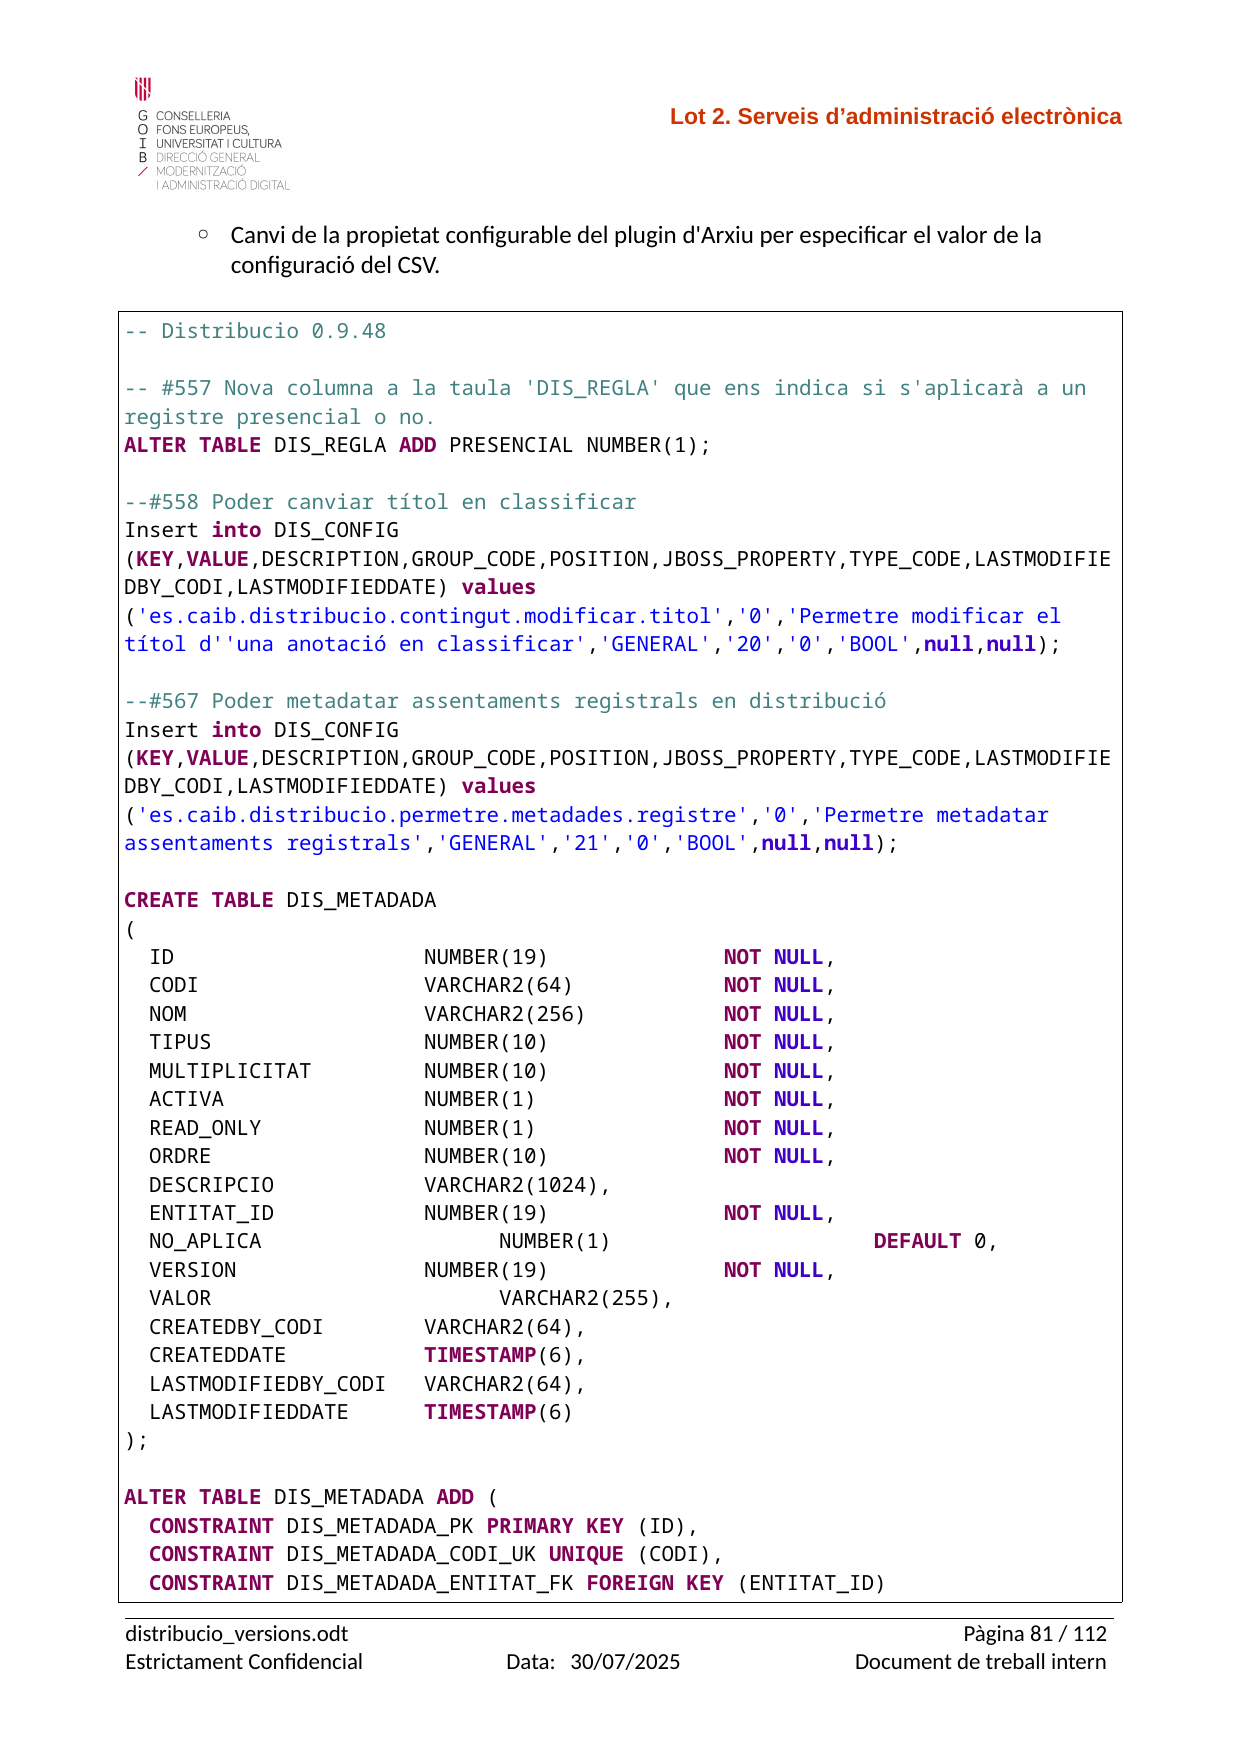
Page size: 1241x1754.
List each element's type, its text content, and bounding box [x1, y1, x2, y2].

list Canvi de la propietat configurable del plugin d'Arxiu per especificar el valor de la configuració del CSV. [193, 219, 1122, 280]
picture [126, 70, 299, 197]
table_header -- Distribucio 0.9.48 -- #557 Nova columna a la taula 'DIS_REGLA' que ens indica si s'aplicarà a un registre presencial o no. ALTER TABLE DIS_REGLA ADD PRESENCIAL NUMBER(1); --#558 Poder canviar títol en classificar Insert into DIS_CONFIG (KEY,VALUE,DESCRIPTION,GROUP_CODE,POSITION,JBOSS_PROPERTY,TYPE_CODE,LASTMODIFIEDBY_CODI,LASTMODIFIEDDATE) values ('es.caib.distribucio.contingut.modificar.titol','0','Permetre modificar el títol d''una anotació en classificar','GENERAL','20','0','BOOL',null,null); --#567 Poder metadatar assentaments registrals en distribució Insert into DIS_CONFIG (KEY,VALUE,DESCRIPTION,GROUP_CODE,POSITION,JBOSS_PROPERTY,TYPE_CODE,LASTMODIFIEDBY_CODI,LASTMODIFIEDDATE) values ('es.caib.distribucio.permetre.metadades.registre','0','Permetre metadatar assentaments registrals','GENERAL','21','0','BOOL',null,null); CREATE TABLE DIS_METADADA ( ID NUMBER(19) NOT NULL, CODI VARCHAR2(64) NOT NULL, NOM VARCHAR2(256) NOT NULL, TIPUS NUMBER(10) NOT NULL, MULTIPLICITAT NUMBER(10) NOT NULL, ACTIVA NUMBER(1) NOT NULL, READ_ONLY NUMBER(1) NOT NULL, ORDRE NUMBER(10) NOT NULL, DESCRIPCIO VARCHAR2(1024), ENTITAT_ID NUMBER(19) NOT NULL, NO_APLICA NUMBER(1) DEFAULT 0, VERSION NUMBER(19) NOT NULL, VALOR VARCHAR2(255), CREATEDBY_CODI VARCHAR2(64), CREATEDDATE TIMESTAMP(6), LASTMODIFIEDBY_CODI VARCHAR2(64), LASTMODIFIEDDATE TIMESTAMP(6) ); ALTER TABLE DIS_METADADA ADD ( CONSTRAINT DIS_METADADA_PK PRIMARY KEY (ID), CONSTRAINT DIS_METADADA_CODI_UK UNIQUE (CODI), CONSTRAINT DIS_METADADA_ENTITAT_FK FOREIGN KEY (ENTITAT_ID) [119, 312, 1122, 1602]
